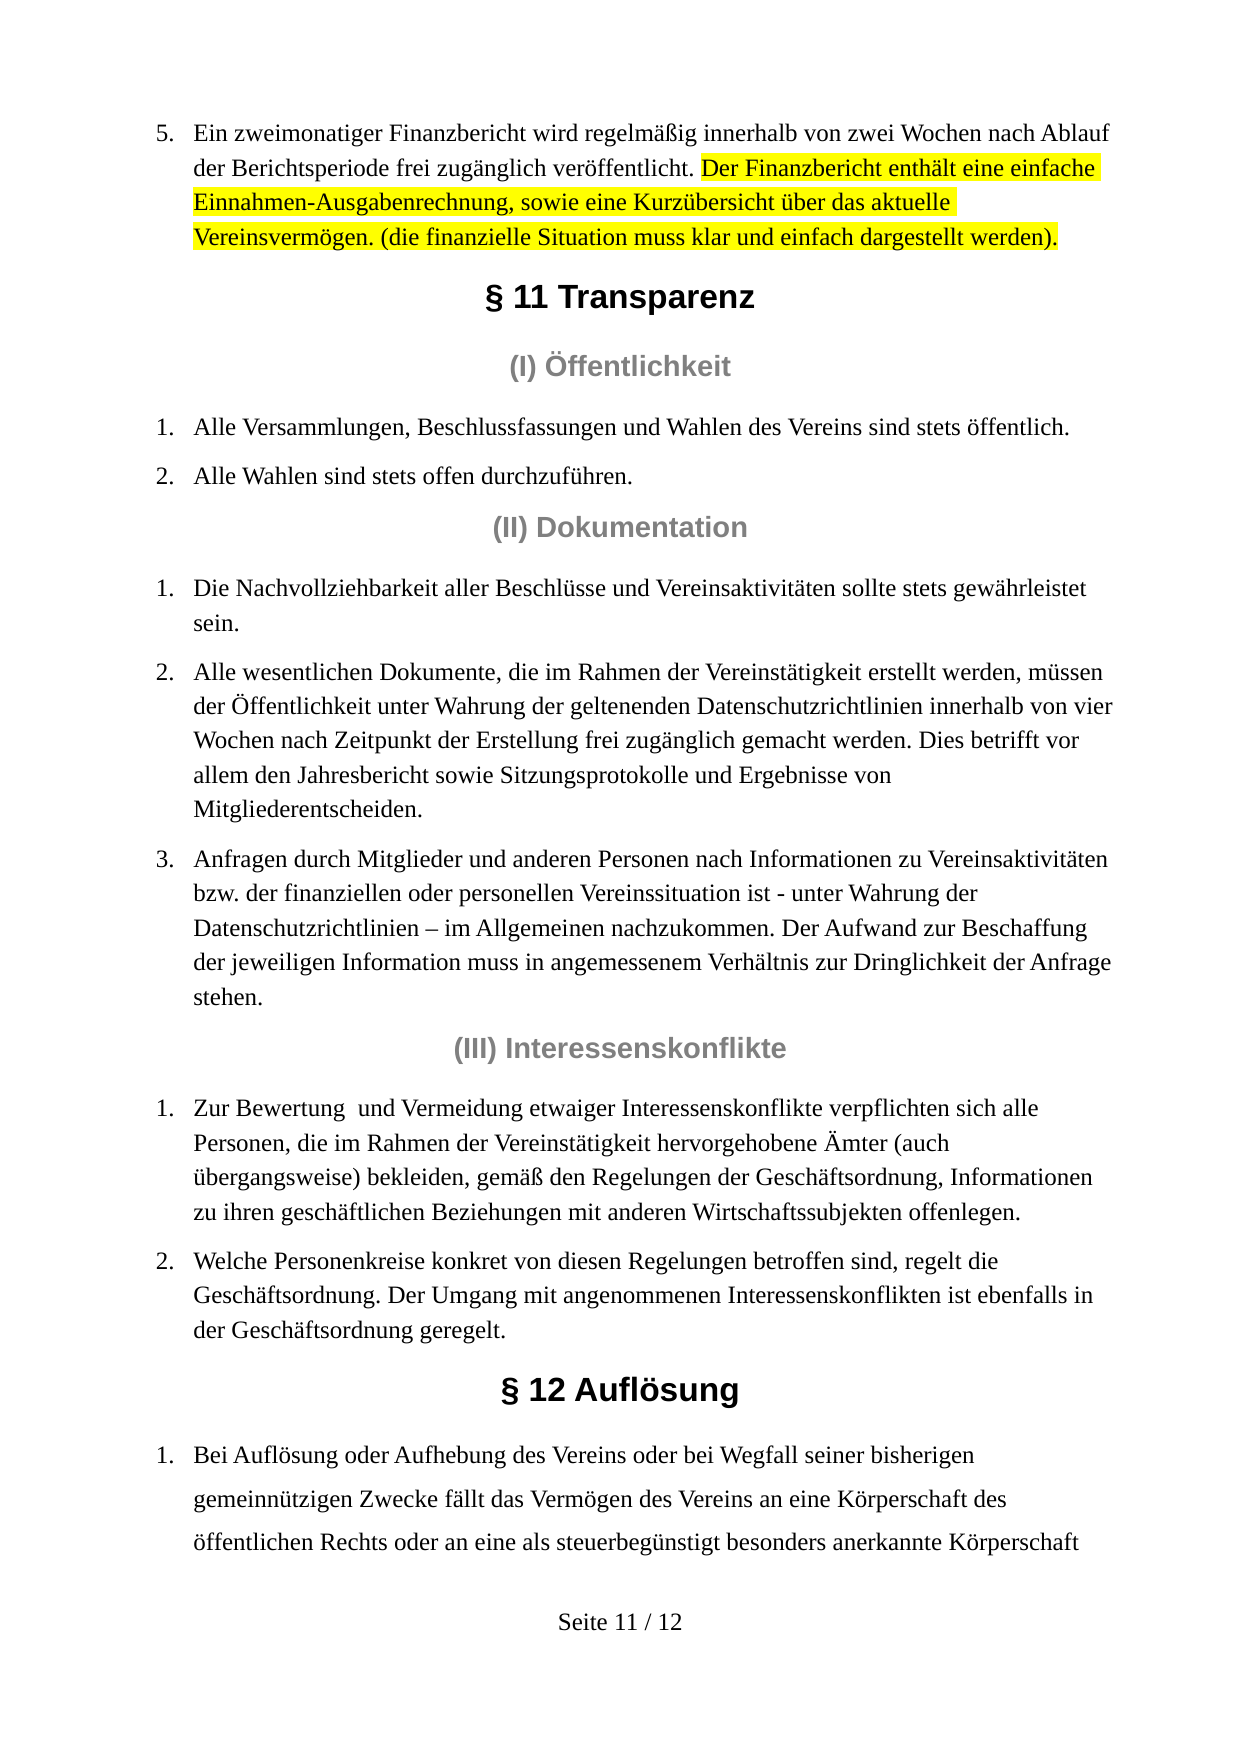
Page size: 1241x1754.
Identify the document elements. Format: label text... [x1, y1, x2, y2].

subtitle (III) Interessenskonflikte [118, 1031, 1122, 1064]
subtitle § 12 Auflösung [118, 1370, 1122, 1409]
list Alle Wahlen sind stets offen durchzuführen. [156, 461, 1122, 490]
list Bei Auflösung oder Aufhebung des Vereins oder bei Wegfall seiner bisherigen gemeinnützigen Zwecke fällt das Vermögen des Vereins an eine Körperschaft des öffentlichen Rechts oder an eine als steuerbegünstigt besonders anerkannte Körperschaft [156, 1441, 1122, 1556]
subtitle (II) Dokumentation [118, 510, 1122, 544]
list Zur Bewertung und Vermeidung etwaiger Interessenskonflikte verpflichten sich alle Personen, die im Rahmen der Vereinstätigkeit hervorgehobene Ämter (auch übergangsweise) bekleiden, gemäß den Regelungen der Geschäftsordnung, Informationen zu ihren geschäftlichen Beziehungen mit anderen Wirtschaftssubjekten offenlegen. [156, 1093, 1122, 1226]
list Alle Versammlungen, Beschlussfassungen und Wahlen des Vereins sind stets öffentlich. [156, 412, 1122, 441]
list Anfragen durch Mitglieder und anderen Personen nach Informationen zu Vereinsaktivitäten bzw. der finanziellen oder personellen Vereinssituation ist - unter Wahrung der Datenschutzrichtlinien – im Allgemeinen nachzukommen. Der Aufwand zur Beschaffung der jeweiligen Information muss in angemessenem Verhältnis zur Dringlichkeit der Anfrage stehen. [156, 844, 1122, 1010]
list Ein zweimonatiger Finanzbericht wird regelmäßig innerhalb von zwei Wochen nach Ablauf der Berichtsperiode frei zugänglich veröffentlicht. Der Finanzbericht enthält eine einfache Einnahmen-Ausgabenrechnung, sowie eine Kurzübersicht über das aktuelle Vereinsvermögen. (die finanzielle Situation muss klar und einfach dargestellt werden). [156, 118, 1122, 250]
subtitle § 11 Transparenz [118, 277, 1122, 316]
list Die Nachvollziehbarkeit aller Beschlüsse und Vereinsaktivitäten sollte stets gewährleistet sein. [156, 573, 1122, 636]
list Alle wesentlichen Dokumente, die im Rahmen der Vereinstätigkeit erstellt werden, müssen der Öffentlichkeit unter Wahrung der geltenenden Datenschutzrichtlinien innerhalb von vier Wochen nach Zeitpunkt der Erstellung frei zugänglich gemacht werden. Dies betrifft vor allem den Jahresbericht sowie Sitzungsprotokolle und Ergebnisse von Mitgliederentscheiden. [156, 657, 1122, 823]
list Welche Personenkreise konkret von diesen Regelungen betroffen sind, regelt die Geschäftsordnung. Der Umgang mit angenommenen Interessenskonflikten ist ebenfalls in der Geschäftsordnung geregelt. [156, 1246, 1122, 1344]
subtitle (I) Öffentlichkeit [118, 349, 1122, 383]
